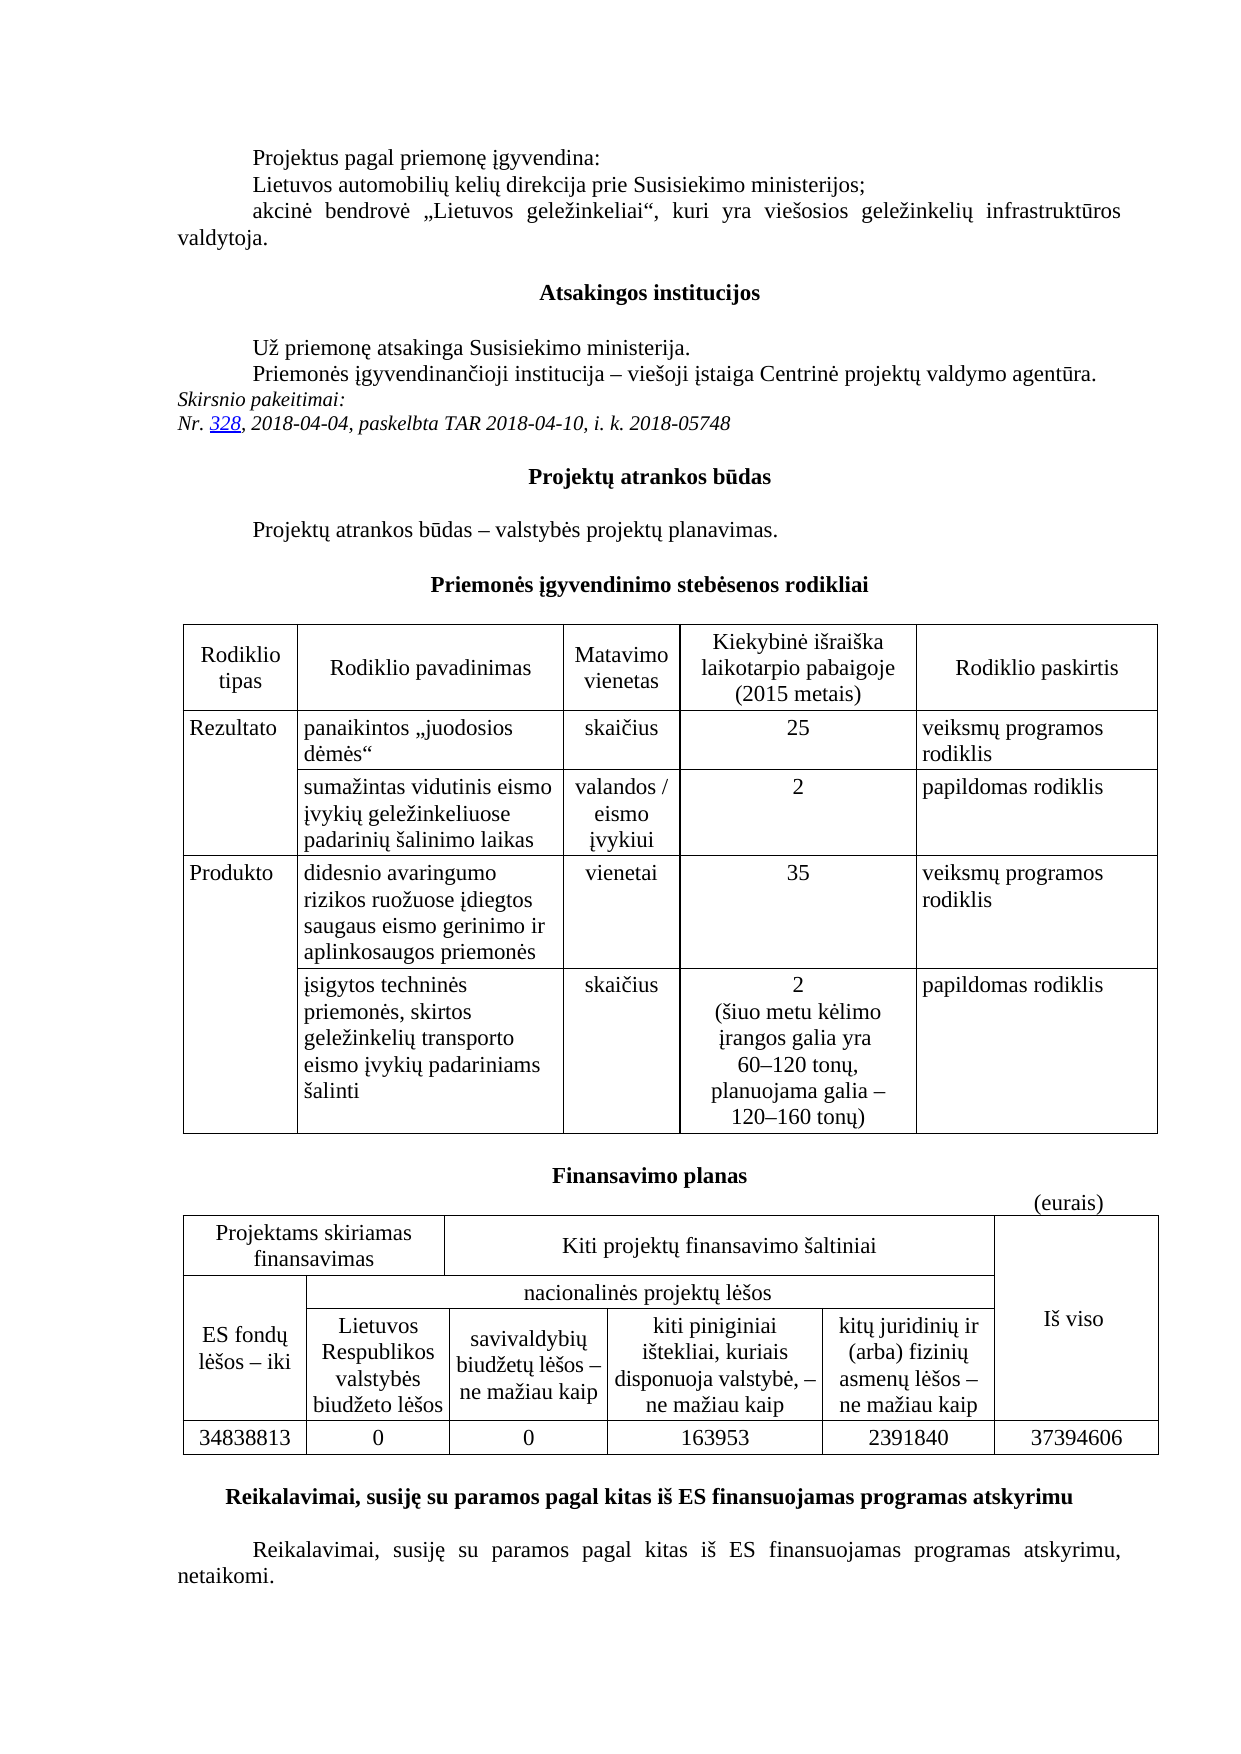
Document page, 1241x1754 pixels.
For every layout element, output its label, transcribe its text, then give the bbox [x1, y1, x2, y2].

table_cell didesnio avaringumo rizikos ruožuose įdiegtos saugaus eismo gerinimo ir aplinkosaugos priemonės [298, 856, 563, 968]
text Priemonės įgyvendinančioji institucija – viešoji įstaiga Centrinė projektų valdymo agentūra. [177, 360, 1122, 386]
text Projektų atrankos būdas [177, 463, 1122, 490]
table_header Matavimo vienetas [564, 625, 679, 710]
text akcinė bendrovė „Lietuvos geležinkeliai“, kuri yra viešosios geležinkelių infrastruktūros valdytoja. [177, 197, 1122, 250]
table_cell Produkto [184, 856, 297, 1133]
table_cell 2 [681, 770, 916, 855]
table_cell veiksmų programos rodiklis [917, 711, 1157, 769]
table_cell įsigytos techninės priemonės, skirtos geležinkelių transporto eismo įvykių padariniams šalinti [298, 969, 563, 1133]
table_header Kiekybinė išraiška laikotarpio pabaigoje (2015 metais) [681, 625, 916, 710]
table_header Rodiklio paskirtis [917, 625, 1157, 710]
table_cell Rezultato [184, 711, 297, 855]
table_cell kiti piniginiai ištekliai, kuriais disponuoja valstybė, – ne mažiau kaip [608, 1309, 822, 1420]
table_cell 34838813 [184, 1421, 306, 1453]
table_cell vienetai [564, 856, 679, 968]
table_cell 163953 [608, 1421, 822, 1453]
table_header Kiti projektų finansavimo šaltiniai [445, 1216, 994, 1275]
text Projektų atrankos būdas – valstybės projektų planavimas. [177, 516, 1122, 542]
text Lietuvos automobilių kelių direkcija prie Susisiekimo ministerijos; [177, 171, 1122, 197]
table_cell skaičius [564, 969, 679, 1133]
table_header Rodiklio pavadinimas [298, 625, 563, 710]
table_cell kitų juridinių ir (arba) fizinių asmenų lėšos – ne mažiau kaip [823, 1309, 994, 1420]
text Reikalavimai, susiję su paramos pagal kitas iš ES finansuojamas programas atskyrimu [177, 1483, 1122, 1509]
table_cell sumažintas vidutinis eismo įvykių geležinkeliuose padarinių šalinimo laikas [298, 770, 563, 855]
table_header Rodiklio tipas [184, 625, 297, 710]
table_cell 0 [450, 1421, 607, 1453]
table_cell 37394606 [995, 1421, 1158, 1453]
table_cell papildomas rodiklis [917, 770, 1157, 855]
table_cell 2 (šiuo metu kėlimo įrangos galia yra 60–120 tonų, planuojama galia – 120–160 tonų) [681, 969, 916, 1133]
text Už priemonę atsakinga Susisiekimo ministerija. [177, 334, 1122, 360]
table_cell ES fondų lėšos – iki [184, 1276, 306, 1420]
text Finansavimo planas [177, 1162, 1122, 1189]
text (eurais) [177, 1189, 1122, 1215]
table_cell papildomas rodiklis [917, 969, 1157, 1133]
table_cell panaikintos „juodosios dėmės“ [298, 711, 563, 769]
text Atsakingos institucijos [177, 279, 1122, 305]
text Skirsnio pakeitimai: [177, 386, 1122, 411]
text Projektus pagal priemonę įgyvendina: [177, 144, 1122, 171]
table_cell 25 [681, 711, 916, 769]
table_header Iš viso [995, 1216, 1158, 1420]
table_cell 35 [681, 856, 916, 968]
table_cell 2391840 [823, 1421, 994, 1453]
table_cell 0 [307, 1421, 449, 1453]
table_cell skaičius [564, 711, 679, 769]
text Nr. 328, 2018-04-04, paskelbta TAR 2018-04-10, i. k. 2018-05748 [177, 411, 1122, 434]
table_cell Lietuvos Respublikos valstybės biudžeto lėšos [307, 1309, 449, 1420]
table_cell veiksmų programos rodiklis [917, 856, 1157, 968]
table_cell valandos / eismo įvykiui [564, 770, 679, 855]
table_cell savivaldybių biudžetų lėšos – ne mažiau kaip [450, 1309, 607, 1420]
text Reikalavimai, susiję su paramos pagal kitas iš ES finansuojamas programas atskyrimu, netaikomi. [177, 1536, 1122, 1589]
table_header Projektams skiriamas finansavimas [184, 1216, 444, 1275]
table_cell nacionalinės projektų lėšos [307, 1276, 994, 1308]
text Priemonės įgyvendinimo stebėsenos rodikliai [177, 571, 1122, 597]
